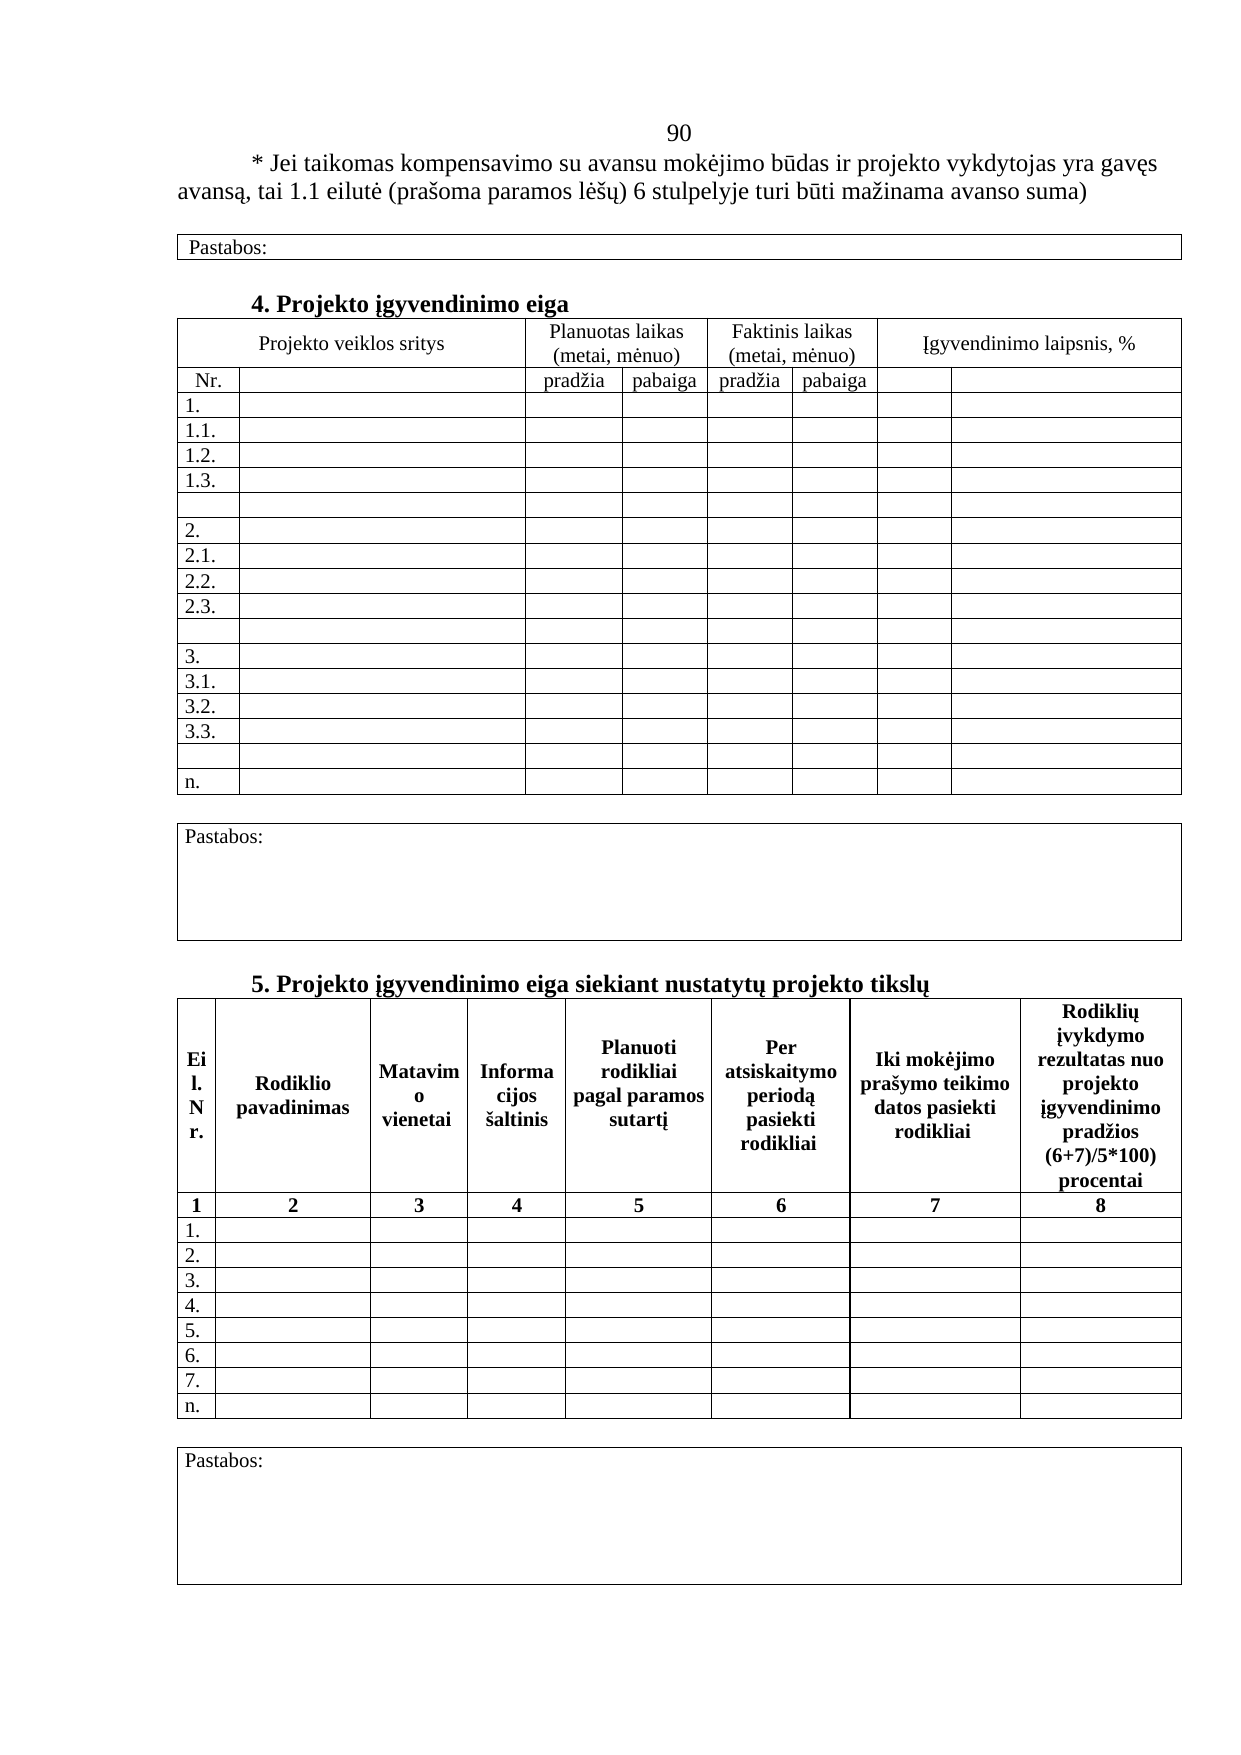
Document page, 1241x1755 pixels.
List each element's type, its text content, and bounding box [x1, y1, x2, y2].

table_cell 2.3. [178, 594, 239, 618]
table_cell [878, 694, 951, 718]
table_cell [952, 569, 1181, 593]
text 4. Projekto įgyvendinimo eiga [177, 289, 1181, 317]
table_header Pastabos: [178, 1448, 1181, 1584]
table_cell [712, 1293, 849, 1317]
table_cell [566, 1318, 711, 1342]
table_cell [240, 594, 525, 618]
table_cell [526, 468, 622, 492]
table_cell [566, 1218, 711, 1242]
table_cell [793, 719, 877, 743]
table_cell [240, 569, 525, 593]
table_header Įgyvendinimo laipsnis, % [878, 319, 1181, 367]
table_cell [468, 1243, 565, 1267]
table_cell [708, 493, 792, 517]
table_cell [1021, 1394, 1181, 1417]
table_cell [793, 619, 877, 643]
table_cell [468, 1318, 565, 1342]
table_cell [216, 1243, 370, 1267]
table_cell [623, 694, 707, 718]
table_cell [712, 1318, 849, 1342]
table_cell [566, 1268, 711, 1292]
table_cell [878, 569, 951, 593]
table_cell [952, 393, 1181, 417]
table_cell [240, 694, 525, 718]
table_cell [708, 518, 792, 542]
table_cell [708, 769, 792, 793]
table_header Rodiklių įvykdymo rezultatas nuo projekto įgyvendinimo pradžios (6+7)/5*100) procentai [1021, 999, 1181, 1192]
table_cell [878, 719, 951, 743]
table_cell [708, 544, 792, 567]
table_cell 5 [566, 1193, 711, 1217]
table_cell [878, 368, 951, 392]
table_cell [371, 1243, 467, 1267]
table_cell [240, 493, 525, 517]
table_cell 1.1. [178, 418, 239, 442]
table_cell 4. [178, 1293, 215, 1317]
table_cell [708, 694, 792, 718]
table_cell [526, 669, 622, 693]
table_cell [952, 418, 1181, 442]
table_cell [708, 594, 792, 618]
table_cell [708, 418, 792, 442]
table_cell [708, 644, 792, 668]
table_cell [178, 493, 239, 517]
table_cell [793, 493, 877, 517]
table_cell [708, 569, 792, 593]
table_cell [240, 544, 525, 567]
table_cell [623, 418, 707, 442]
table_cell [793, 393, 877, 417]
table_cell pradžia [708, 368, 792, 392]
table_cell [851, 1218, 1020, 1242]
table_cell [793, 518, 877, 542]
table_cell [952, 468, 1181, 492]
table_cell [1021, 1218, 1181, 1242]
table_header Matavimo vienetai [371, 999, 467, 1192]
table_cell [240, 468, 525, 492]
table_cell [526, 694, 622, 718]
table_cell [371, 1218, 467, 1242]
table_cell [240, 418, 525, 442]
table_cell [793, 594, 877, 618]
table_cell [1021, 1318, 1181, 1342]
table_cell [878, 744, 951, 768]
table_cell [851, 1268, 1020, 1292]
table_cell [526, 418, 622, 442]
table_cell [240, 443, 525, 467]
table_cell [526, 619, 622, 643]
table_header Rodiklio pavadinimas [216, 999, 370, 1192]
table_cell [708, 393, 792, 417]
table_cell [623, 719, 707, 743]
table_cell [526, 493, 622, 517]
table_cell [468, 1268, 565, 1292]
table_cell [623, 569, 707, 593]
table_cell [468, 1343, 565, 1367]
table_cell [878, 669, 951, 693]
table_cell [216, 1368, 370, 1392]
table_cell [216, 1394, 370, 1417]
table_cell [878, 544, 951, 567]
table_cell [178, 619, 239, 643]
table_cell [526, 569, 622, 593]
table_cell [851, 1394, 1020, 1417]
table_cell [468, 1394, 565, 1417]
text * Jei taikomas kompensavimo su avansu mokėjimo būdas ir projekto vykdytojas yra gavęs avansą, tai 1.1 eilutė (prašoma paramos lėšų) 6 stulpelyje turi būti mažinama avanso suma) [177, 148, 1181, 205]
table_header Pastabos: [178, 235, 1181, 259]
table_cell 2. [178, 1243, 215, 1267]
table_cell 3.3. [178, 719, 239, 743]
table_cell [878, 443, 951, 467]
table_cell 6. [178, 1343, 215, 1367]
text 5. Projekto įgyvendinimo eiga siekiant nustatytų projekto tikslų [177, 969, 1181, 998]
table_cell 8 [1021, 1193, 1181, 1217]
table_cell 5. [178, 1318, 215, 1342]
table_cell [712, 1218, 849, 1242]
table_cell [851, 1243, 1020, 1267]
table_cell 2 [216, 1193, 370, 1217]
table_cell [526, 594, 622, 618]
table_cell [708, 468, 792, 492]
table_cell [371, 1394, 467, 1417]
table_header Pastabos: [178, 824, 1181, 939]
table_cell [952, 368, 1181, 392]
table_cell [371, 1293, 467, 1317]
table_cell 3 [371, 1193, 467, 1217]
table_cell [566, 1394, 711, 1417]
table_cell [240, 769, 525, 793]
table_cell [712, 1268, 849, 1292]
table_cell [240, 368, 525, 392]
table_cell [793, 544, 877, 567]
table_cell [708, 443, 792, 467]
table_cell [793, 443, 877, 467]
table_cell [623, 468, 707, 492]
table_cell 3.1. [178, 669, 239, 693]
table_cell [623, 669, 707, 693]
table_cell [1021, 1293, 1181, 1317]
table_cell 2. [178, 518, 239, 542]
table_cell 1. [178, 393, 239, 417]
table_cell [240, 744, 525, 768]
table_cell [216, 1293, 370, 1317]
table_cell [526, 769, 622, 793]
table_cell [371, 1318, 467, 1342]
table_cell [952, 769, 1181, 793]
table_cell n. [178, 769, 239, 793]
table_cell [878, 769, 951, 793]
table_cell [851, 1343, 1020, 1367]
table_cell [216, 1218, 370, 1242]
table_cell [878, 518, 951, 542]
table_cell [851, 1368, 1020, 1392]
table_header Per atsiskaitymo periodą pasiekti rodikliai [712, 999, 849, 1192]
table_cell [623, 744, 707, 768]
table_cell 3. [178, 644, 239, 668]
table_cell pradžia [526, 368, 622, 392]
table_cell [623, 544, 707, 567]
table_cell [793, 769, 877, 793]
table_cell [1021, 1343, 1181, 1367]
table_cell [878, 418, 951, 442]
table_cell [526, 744, 622, 768]
table_cell [793, 744, 877, 768]
table_cell [216, 1268, 370, 1292]
table_cell [851, 1318, 1020, 1342]
table_cell [178, 744, 239, 768]
table_cell 3.2. [178, 694, 239, 718]
table_cell [712, 1243, 849, 1267]
table_cell [526, 644, 622, 668]
table_cell [623, 493, 707, 517]
table_cell [793, 418, 877, 442]
table_cell [952, 644, 1181, 668]
table_cell [623, 443, 707, 467]
table_cell [851, 1293, 1020, 1317]
table_cell [240, 393, 525, 417]
table_cell [952, 694, 1181, 718]
table_cell [623, 393, 707, 417]
table_cell [1021, 1268, 1181, 1292]
table_cell [793, 694, 877, 718]
table_cell pabaiga [623, 368, 707, 392]
table_cell [878, 594, 951, 618]
table_cell [468, 1368, 565, 1392]
table_cell [468, 1293, 565, 1317]
table_cell [1021, 1368, 1181, 1392]
table_cell [566, 1368, 711, 1392]
table_cell [623, 518, 707, 542]
table_cell [526, 443, 622, 467]
table_cell [708, 719, 792, 743]
table_cell [952, 518, 1181, 542]
table_cell [793, 468, 877, 492]
table_cell [712, 1343, 849, 1367]
table_cell [371, 1268, 467, 1292]
table_cell [240, 669, 525, 693]
table_cell 1 [178, 1193, 215, 1217]
table_cell 4 [468, 1193, 565, 1217]
table_cell [878, 468, 951, 492]
table_cell [708, 619, 792, 643]
table_cell [240, 619, 525, 643]
table_cell [526, 719, 622, 743]
table_cell [712, 1368, 849, 1392]
table_cell [240, 644, 525, 668]
table_cell 3. [178, 1268, 215, 1292]
table_cell [240, 719, 525, 743]
table_cell [793, 569, 877, 593]
table_cell [623, 594, 707, 618]
table_header Iki mokėjimo prašymo teikimo datos pasiekti rodikliai [851, 999, 1020, 1192]
table_cell [708, 669, 792, 693]
table_cell [1021, 1243, 1181, 1267]
table_cell [526, 518, 622, 542]
table_cell [216, 1343, 370, 1367]
table_header Faktinis laikas (metai, mėnuo) [708, 319, 877, 367]
table_cell 1.3. [178, 468, 239, 492]
table_cell [952, 619, 1181, 643]
table_cell [623, 619, 707, 643]
table_cell [566, 1343, 711, 1367]
table_cell pabaiga [793, 368, 877, 392]
table_cell [793, 644, 877, 668]
table_cell 6 [712, 1193, 849, 1217]
table_cell [878, 619, 951, 643]
table_cell [878, 493, 951, 517]
table_cell [526, 544, 622, 567]
table_cell [240, 518, 525, 542]
table_cell [952, 719, 1181, 743]
table_cell [216, 1318, 370, 1342]
table_cell [952, 544, 1181, 567]
table_cell 7 [851, 1193, 1020, 1217]
table_cell [566, 1293, 711, 1317]
table_cell [952, 669, 1181, 693]
table_cell [793, 669, 877, 693]
table_cell [952, 594, 1181, 618]
table_cell 2.1. [178, 544, 239, 567]
table_cell [952, 493, 1181, 517]
table_cell [623, 769, 707, 793]
table_cell 1.2. [178, 443, 239, 467]
table_header Informacijos šaltinis [468, 999, 565, 1192]
table_cell [371, 1368, 467, 1392]
table_cell [526, 393, 622, 417]
table_cell [878, 393, 951, 417]
table_header Planuotas laikas (metai, mėnuo) [526, 319, 707, 367]
table_cell Nr. [178, 368, 239, 392]
table_cell [952, 744, 1181, 768]
table_cell 1. [178, 1218, 215, 1242]
table_cell [712, 1394, 849, 1417]
table_cell 2.2. [178, 569, 239, 593]
table_cell [566, 1243, 711, 1267]
table_cell [371, 1343, 467, 1367]
table_cell [878, 644, 951, 668]
table_cell [623, 644, 707, 668]
table_cell [952, 443, 1181, 467]
table_cell [708, 744, 792, 768]
table_header Eil. Nr. [178, 999, 215, 1192]
table_header Planuoti rodikliai pagal paramos sutartį [566, 999, 711, 1192]
table_cell [468, 1218, 565, 1242]
table_cell 7. [178, 1368, 215, 1392]
table_header Projekto veiklos sritys [178, 319, 525, 367]
table_cell n. [178, 1394, 215, 1417]
